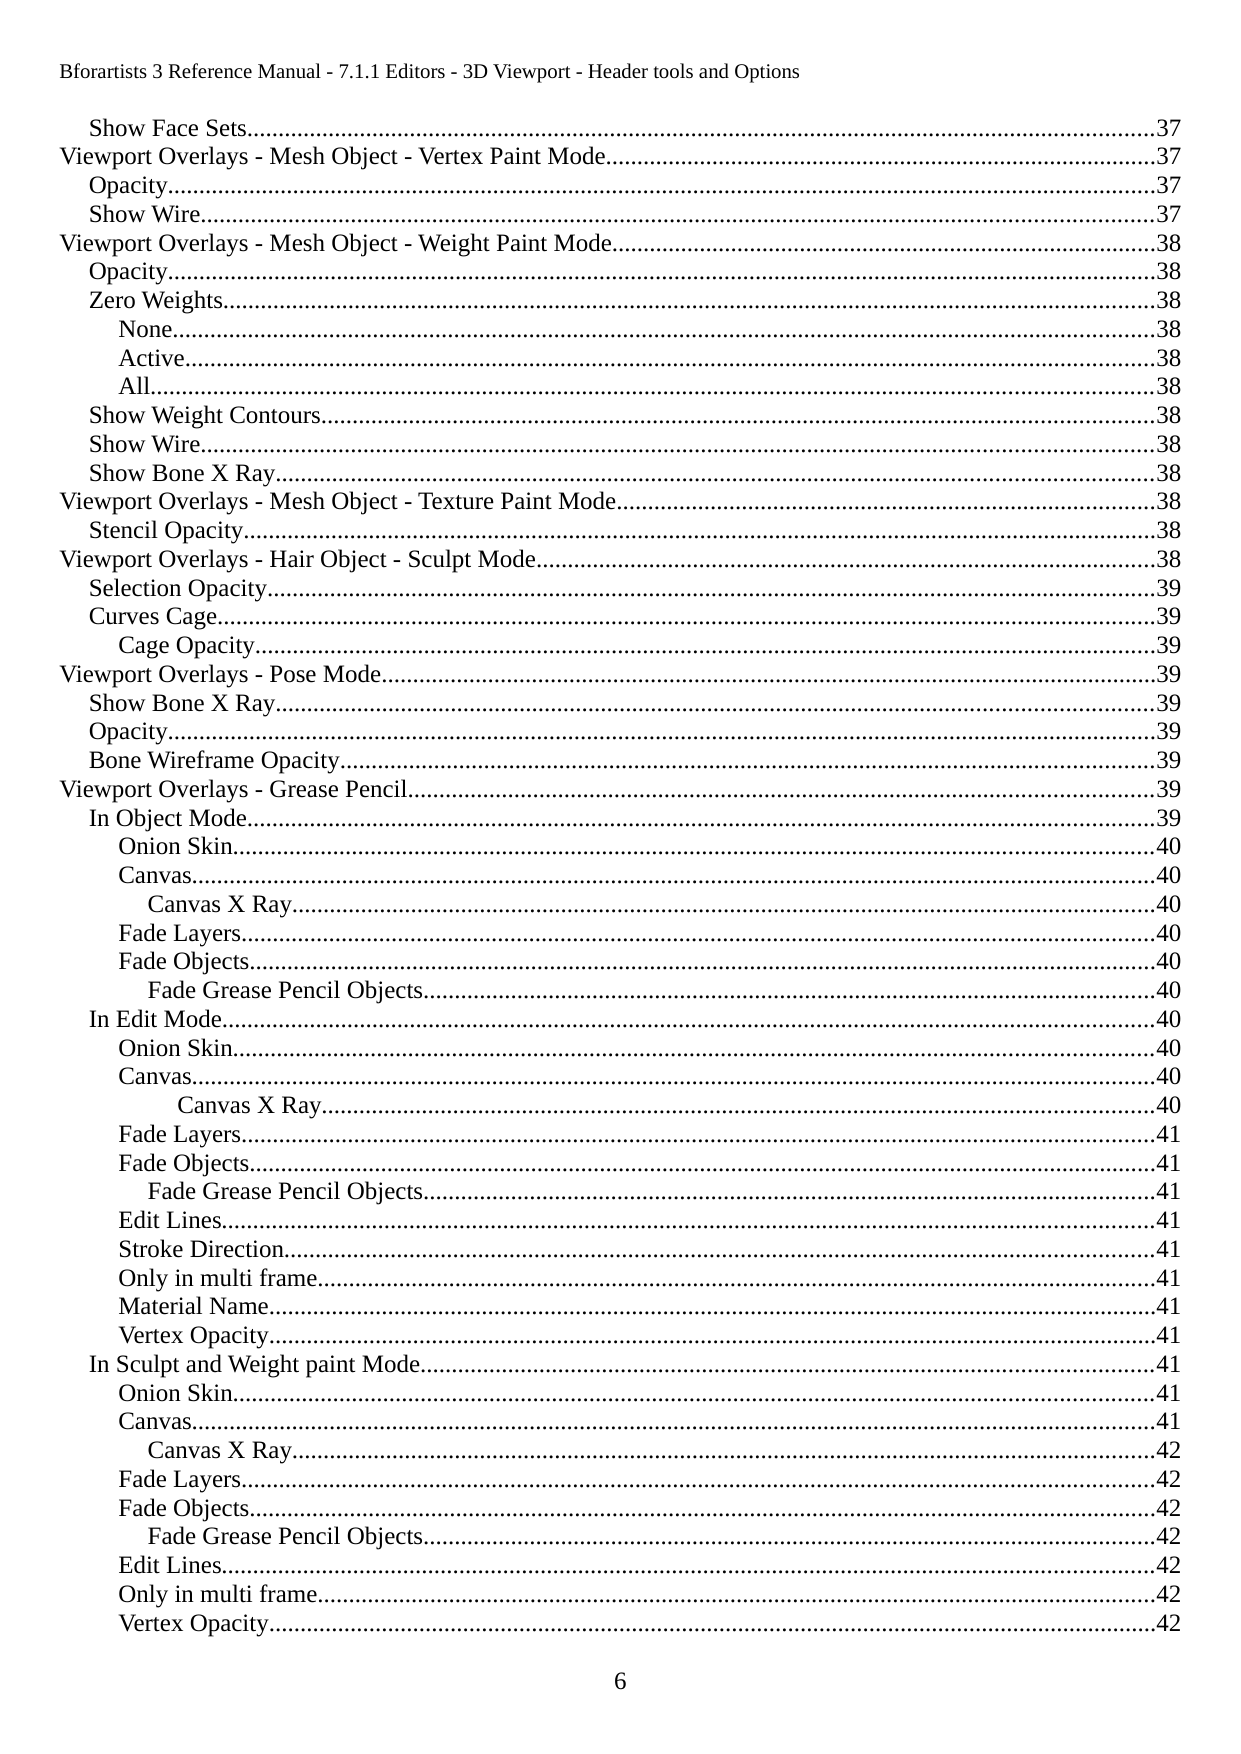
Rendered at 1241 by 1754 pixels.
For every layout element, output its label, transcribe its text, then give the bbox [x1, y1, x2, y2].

text Canvas 41 [118, 1406, 1181, 1435]
text Canvas X Ray 40 [147, 889, 1181, 918]
text Fade Grease Pencil Objects 42 [147, 1521, 1181, 1550]
text Viewport Overlays - Grease Pencil 39 [59, 774, 1181, 803]
text Show Face Sets 37 [88, 113, 1181, 141]
text Fade Objects 40 [118, 946, 1181, 975]
text Canvas X Ray 40 [177, 1090, 1181, 1119]
text Cage Opacity 39 [118, 630, 1181, 659]
text Onion Skin 41 [118, 1378, 1181, 1406]
text Vertex Opacity 42 [118, 1608, 1181, 1636]
text None 38 [118, 314, 1181, 343]
text Fade Objects 41 [118, 1148, 1181, 1176]
text Zero Weights 38 [88, 285, 1181, 314]
text Stroke Direction 41 [118, 1234, 1181, 1263]
text Opacity 37 [88, 170, 1181, 199]
text Edit Lines 41 [118, 1205, 1181, 1234]
text Show Bone X Ray 38 [88, 458, 1181, 486]
text Canvas 40 [118, 860, 1181, 889]
text In Object Mode 39 [88, 803, 1181, 831]
text Show Wire 38 [88, 429, 1181, 458]
text Canvas X Ray 42 [147, 1435, 1181, 1464]
text Viewport Overlays - Mesh Object - Weight Paint Mode 38 [59, 228, 1181, 256]
text Opacity 39 [88, 716, 1181, 745]
text Show Bone X Ray 39 [88, 688, 1181, 716]
text Onion Skin 40 [118, 831, 1181, 860]
text Curves Cage 39 [88, 601, 1181, 630]
text Canvas 40 [118, 1061, 1181, 1090]
text Show Wire 37 [88, 199, 1181, 228]
text In Sculpt and Weight paint Mode 41 [88, 1349, 1181, 1378]
text Fade Layers 40 [118, 918, 1181, 946]
text In Edit Mode 40 [88, 1004, 1181, 1033]
text Viewport Overlays - Mesh Object - Vertex Paint Mode 37 [59, 141, 1181, 170]
text All 38 [118, 371, 1181, 400]
text Edit Lines 42 [118, 1550, 1181, 1579]
text Bone Wireframe Opacity 39 [88, 745, 1181, 774]
text Vertex Opacity 41 [118, 1320, 1181, 1349]
text Fade Layers 41 [118, 1119, 1181, 1148]
text Viewport Overlays - Mesh Object - Texture Paint Mode 38 [59, 486, 1181, 515]
text Viewport Overlays - Hair Object - Sculpt Mode 38 [59, 544, 1181, 573]
text Selection Opacity 39 [88, 573, 1181, 601]
text Material Name 41 [118, 1291, 1181, 1320]
text Onion Skin 40 [118, 1033, 1181, 1061]
text Fade Objects 42 [118, 1493, 1181, 1521]
text Fade Layers 42 [118, 1464, 1181, 1493]
text Show Weight Contours 38 [88, 400, 1181, 429]
text Only in multi frame 42 [118, 1579, 1181, 1608]
text Active 38 [118, 343, 1181, 371]
text Fade Grease Pencil Objects 40 [147, 975, 1181, 1004]
text Only in multi frame 41 [118, 1263, 1181, 1291]
text Opacity 38 [88, 256, 1181, 285]
text Fade Grease Pencil Objects 41 [147, 1176, 1181, 1205]
text Viewport Overlays - Pose Mode 39 [59, 659, 1181, 688]
text Stencil Opacity 38 [88, 515, 1181, 544]
